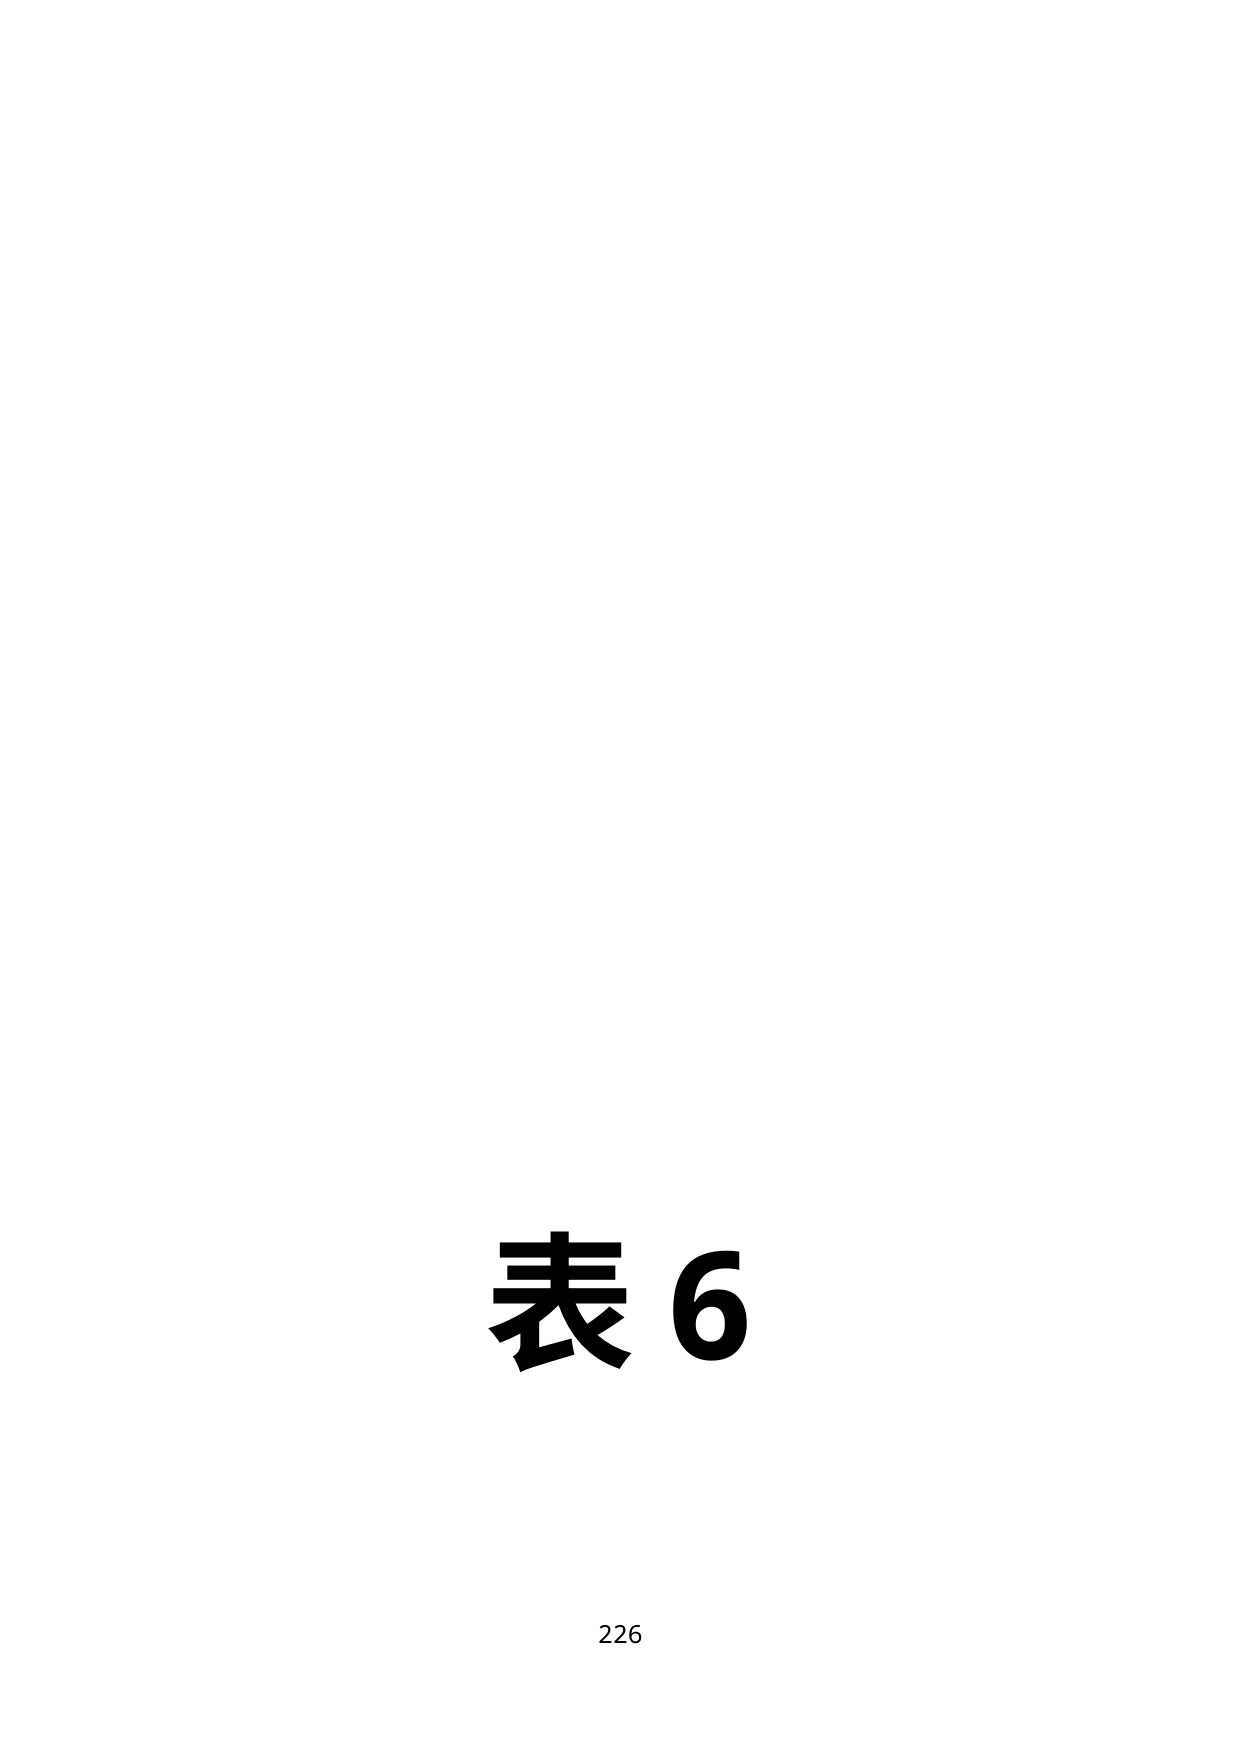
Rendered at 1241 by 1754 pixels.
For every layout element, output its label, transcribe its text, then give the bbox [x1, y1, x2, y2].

text 表6 [187, 1159, 1053, 1409]
